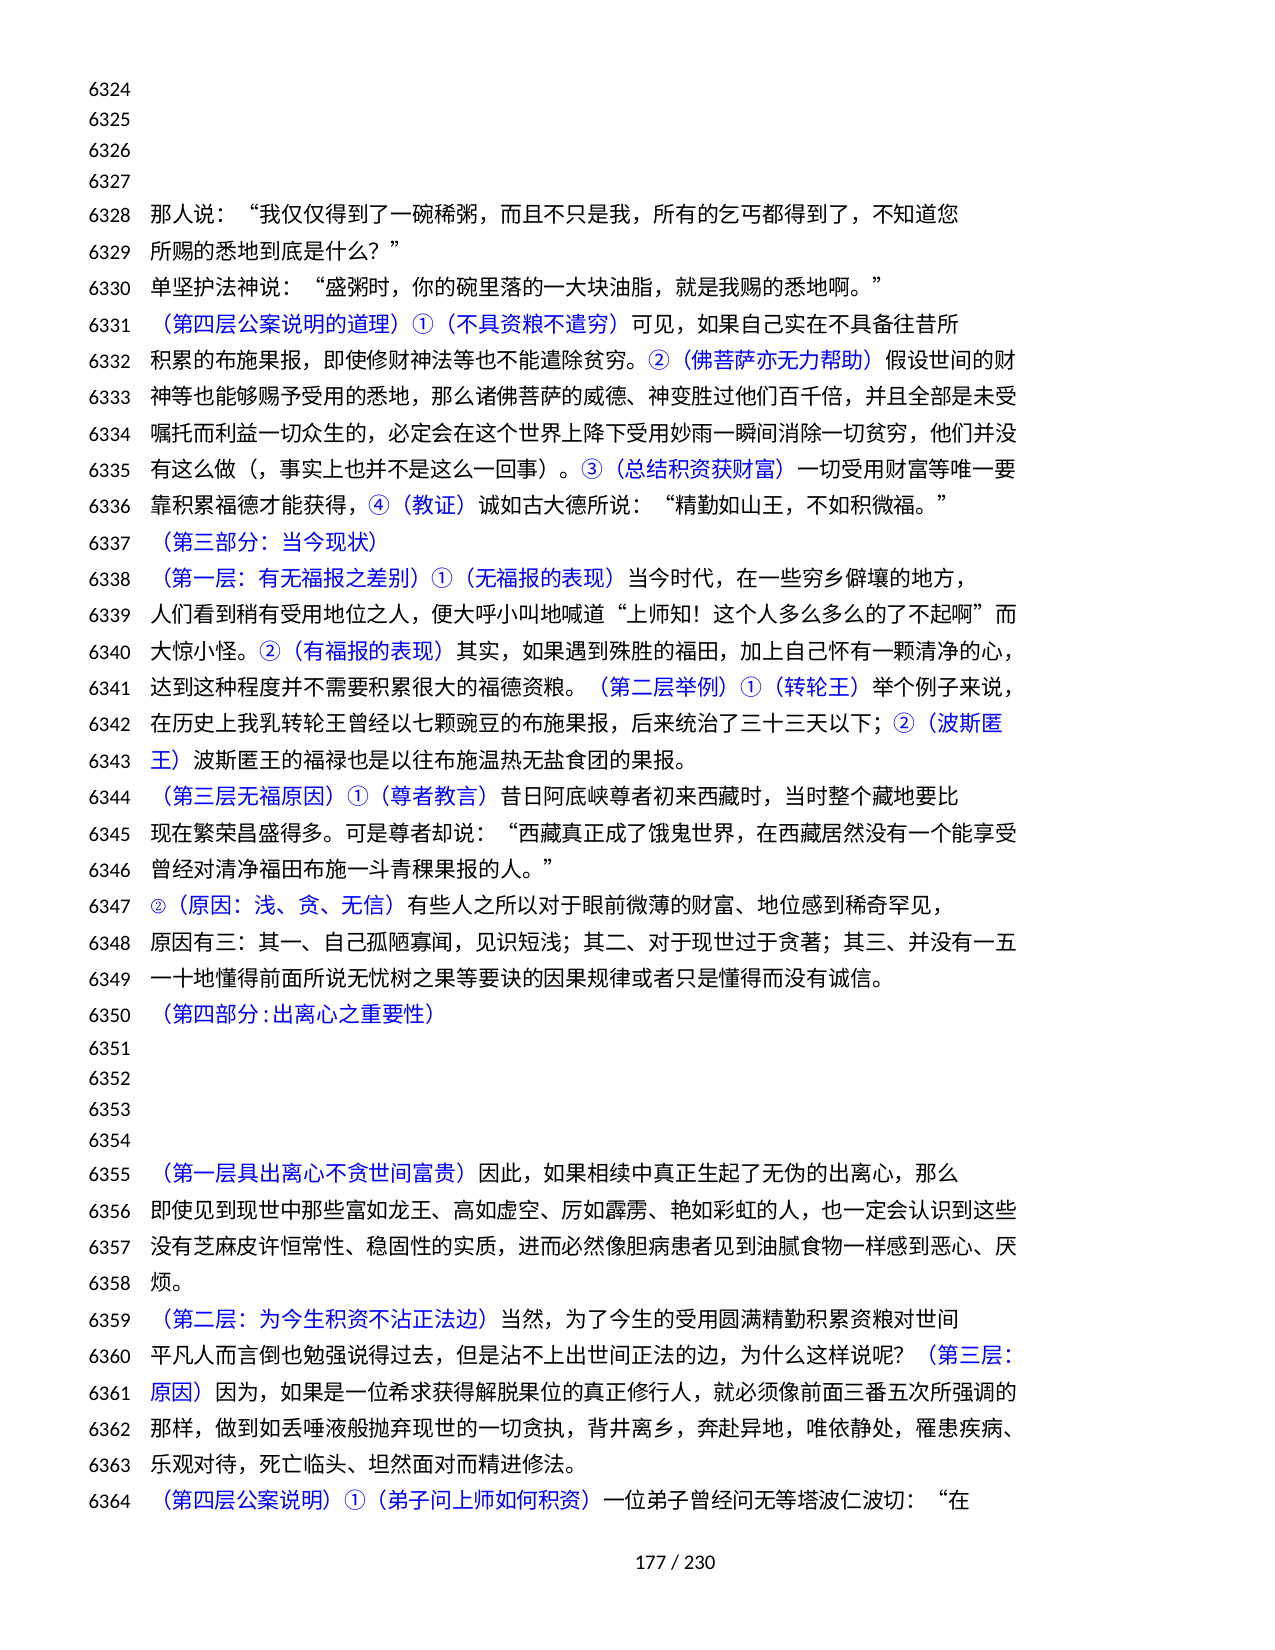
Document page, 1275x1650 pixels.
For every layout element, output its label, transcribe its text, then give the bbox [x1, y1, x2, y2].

text 大惊小怪。②（有福报的表现）其实，如果遇到殊胜的福田，加上自己怀有一颗清净的心， [150, 634, 1200, 665]
text 平凡人而言倒也勉强说得过去，但是沾不上出世间正法的边，为什么这样说呢？（第三层： [150, 1338, 1200, 1370]
text 那人说：“我仅仅得到了一碗稀粥，而且不只是我，所有的乞丐都得到了，不知道您 [150, 197, 1200, 229]
text 现在繁荣昌盛得多。可是尊者却说：“西藏真正成了饿鬼世界，在西藏居然没有一个能享受 [150, 816, 1200, 847]
text 烦。 [150, 1265, 1200, 1297]
text 在历史上我乳转轮王曾经以七颗豌豆的布施果报，后来统治了三十三天以下；②（波斯匿 [150, 706, 1200, 738]
text 即使见到现世中那些富如龙王、高如虚空、厉如霹雳、艳如彩虹的人，也一定会认识到这些 [150, 1193, 1200, 1224]
text ②（原因：浅、贪、无信）有些人之所以对于眼前微薄的财富、地位感到稀奇罕见， [150, 888, 1200, 920]
text （第三层无福原因）①（尊者教言）昔日阿底峡尊者初来西藏时，当时整个藏地要比 [150, 779, 1200, 811]
text （第四层公案说明的道理）①（不具资粮不遣穷）可见，如果自己实在不具备往昔所 [150, 307, 1200, 338]
text 那样，做到如丢唾液般抛弃现世的一切贪执，背井离乡，奔赴异地，唯依静处，罹患疾病、 [150, 1411, 1200, 1442]
text （第二层：为今生积资不沾正法边）当然，为了今生的受用圆满精勤积累资粮对世间 [150, 1302, 1200, 1333]
text 原因有三：其一、自己孤陋寡闻，见识短浅；其二、对于现世过于贪著；其三、并没有一五 [150, 925, 1200, 956]
text 原因）因为，如果是一位希求获得解脱果位的真正修行人，就必须像前面三番五次所强调的 [150, 1374, 1200, 1406]
text （第三部分：当今现状） [150, 525, 1200, 556]
text 积累的布施果报，即使修财神法等也不能遣除贫穷。②（佛菩萨亦无力帮助）假设世间的财 [150, 343, 1200, 374]
text （第四层公案说明）①（弟子问上师如何积资）一位弟子曾经问无等塔波仁波切：“在 [150, 1483, 1200, 1515]
text （第四部分:出离心之重要性） [150, 997, 1200, 1029]
text 嘱托而利益一切众生的，必定会在这个世界上降下受用妙雨一瞬间消除一切贫穷，他们并没 [150, 416, 1200, 447]
text 人们看到稍有受用地位之人，便大呼小叫地喊道“上师知！这个人多么多么的了不起啊”而 [150, 597, 1200, 629]
text 单坚护法神说：“盛粥时，你的碗里落的一大块油脂，就是我赐的悉地啊。” [150, 270, 1200, 302]
text 所赐的悉地到底是什么？” [150, 234, 1200, 266]
text 有这么做（，事实上也并不是这么一回事）。③（总结积资获财富）一切受用财富等唯一要 [150, 452, 1200, 484]
text 神等也能够赐予受用的悉地，那么诸佛菩萨的威德、神变胜过他们百千倍，并且全部是未受 [150, 379, 1200, 411]
text 王）波斯匿王的福禄也是以往布施温热无盐食团的果报。 [150, 743, 1200, 774]
text （第一层：有无福报之差别）①（无福报的表现）当今时代，在一些穷乡僻壤的地方， [150, 561, 1200, 593]
text 靠积累福德才能获得，④（教证）诚如古大德所说：“精勤如山王，不如积微福。” [150, 488, 1200, 520]
text 达到这种程度并不需要积累很大的福德资粮。（第二层举例）①（转轮王）举个例子来说， [150, 670, 1200, 702]
text （第一层具出离心不贪世间富贵）因此，如果相续中真正生起了无伪的出离心，那么 [150, 1156, 1200, 1188]
text 没有芝麻皮许恒常性、稳固性的实质，进而必然像胆病患者见到油腻食物一样感到恶心、厌 [150, 1229, 1200, 1261]
text 曾经对清净福田布施一斗青稞果报的人。” [150, 852, 1200, 883]
text 乐观对待，死亡临头、坦然面对而精进修法。 [150, 1447, 1200, 1479]
text 一十地懂得前面所说无忧树之果等要诀的因果规律或者只是懂得而没有诚信。 [150, 961, 1200, 993]
